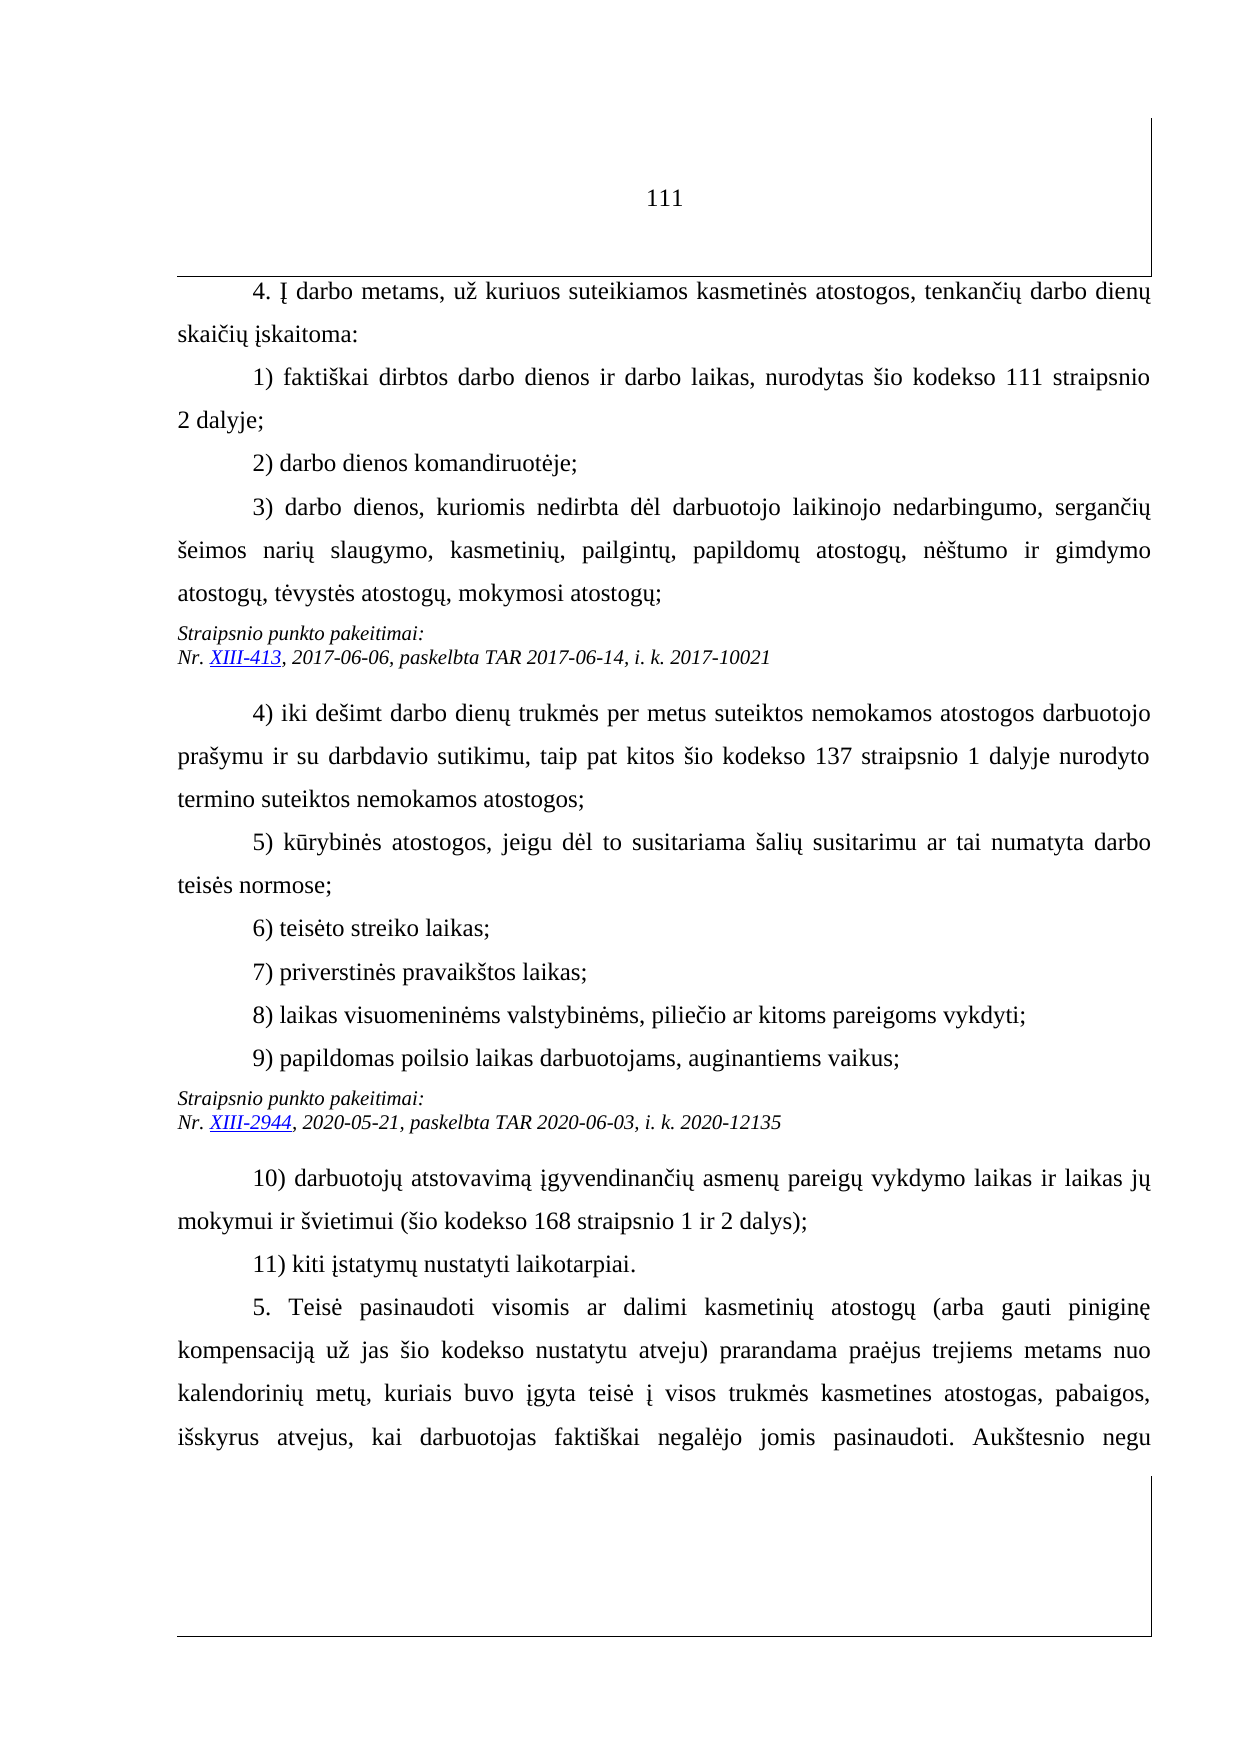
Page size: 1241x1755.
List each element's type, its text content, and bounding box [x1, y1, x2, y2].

text 5) kūrybinės atostogos, jeigu dėl to susitariama šalių susitarimu ar tai numatyta darbo teisės normose; [177, 827, 1152, 899]
text Nr. XIII-413, 2017-06-06, paskelbta TAR 2017-06-14, i. k. 2017-10021 [177, 645, 1152, 669]
text 10) darbuotojų atstovavimą įgyvendinančių asmenų pareigų vykdymo laikas ir laikas jų mokymui ir švietimui (šio kodekso 168 straipsnio 1 ir 2 dalys); [177, 1163, 1152, 1235]
text Straipsnio punkto pakeitimai: [177, 621, 1152, 645]
text 1) faktiškai dirbtos darbo dienos ir darbo laikas, nurodytas šio kodekso 111 straipsnio 2 dalyje; [177, 362, 1152, 434]
text 4. Į darbo metams, už kuriuos suteikiamos kasmetinės atostogos, tenkančių darbo dienų skaičių įskaitoma: [177, 276, 1152, 348]
text Nr. XIII-2944, 2020-05-21, paskelbta TAR 2020-06-03, i. k. 2020-12135 [177, 1110, 1152, 1134]
text 9) papildomas poilsio laikas darbuotojams, auginantiems vaikus; [177, 1043, 1152, 1072]
text 7) priverstinės pravaikštos laikas; [177, 957, 1152, 985]
text 3) darbo dienos, kuriomis nedirbta dėl darbuotojo laikinojo nedarbingumo, sergančių šeimos narių slaugymo, kasmetinių, pailgintų, papildomų atostogų, nėštumo ir gimdymo atostogų, tėvystės atostogų, mokymosi atostogų; [177, 492, 1152, 607]
text 5. Teisė pasinaudoti visomis ar dalimi kasmetinių atostogų (arba gauti piniginę kompensaciją už jas šio kodekso nustatytu atveju) prarandama praėjus trejiems metams nuo kalendorinių metų, kuriais buvo įgyta teisė į visos trukmės kasmetines atostogas, pabaigos, išskyrus atvejus, kai darbuotojas faktiškai negalėjo jomis pasinaudoti. Aukštesnio negu [177, 1292, 1152, 1450]
text 2) darbo dienos komandiruotėje; [177, 448, 1152, 477]
text 4) iki dešimt darbo dienų trukmės per metus suteiktos nemokamos atostogos darbuotojo prašymu ir su darbdavio sutikimu, taip pat kitos šio kodekso 137 straipsnio 1 dalyje nurodyto termino suteiktos nemokamos atostogos; [177, 698, 1152, 813]
text 11) kiti įstatymų nustatyti laikotarpiai. [177, 1249, 1152, 1278]
text 8) laikas visuomeninėms valstybinėms, piliečio ar kitoms pareigoms vykdyti; [177, 1000, 1152, 1028]
text 6) teisėto streiko laikas; [177, 913, 1152, 942]
text Straipsnio punkto pakeitimai: [177, 1086, 1152, 1110]
